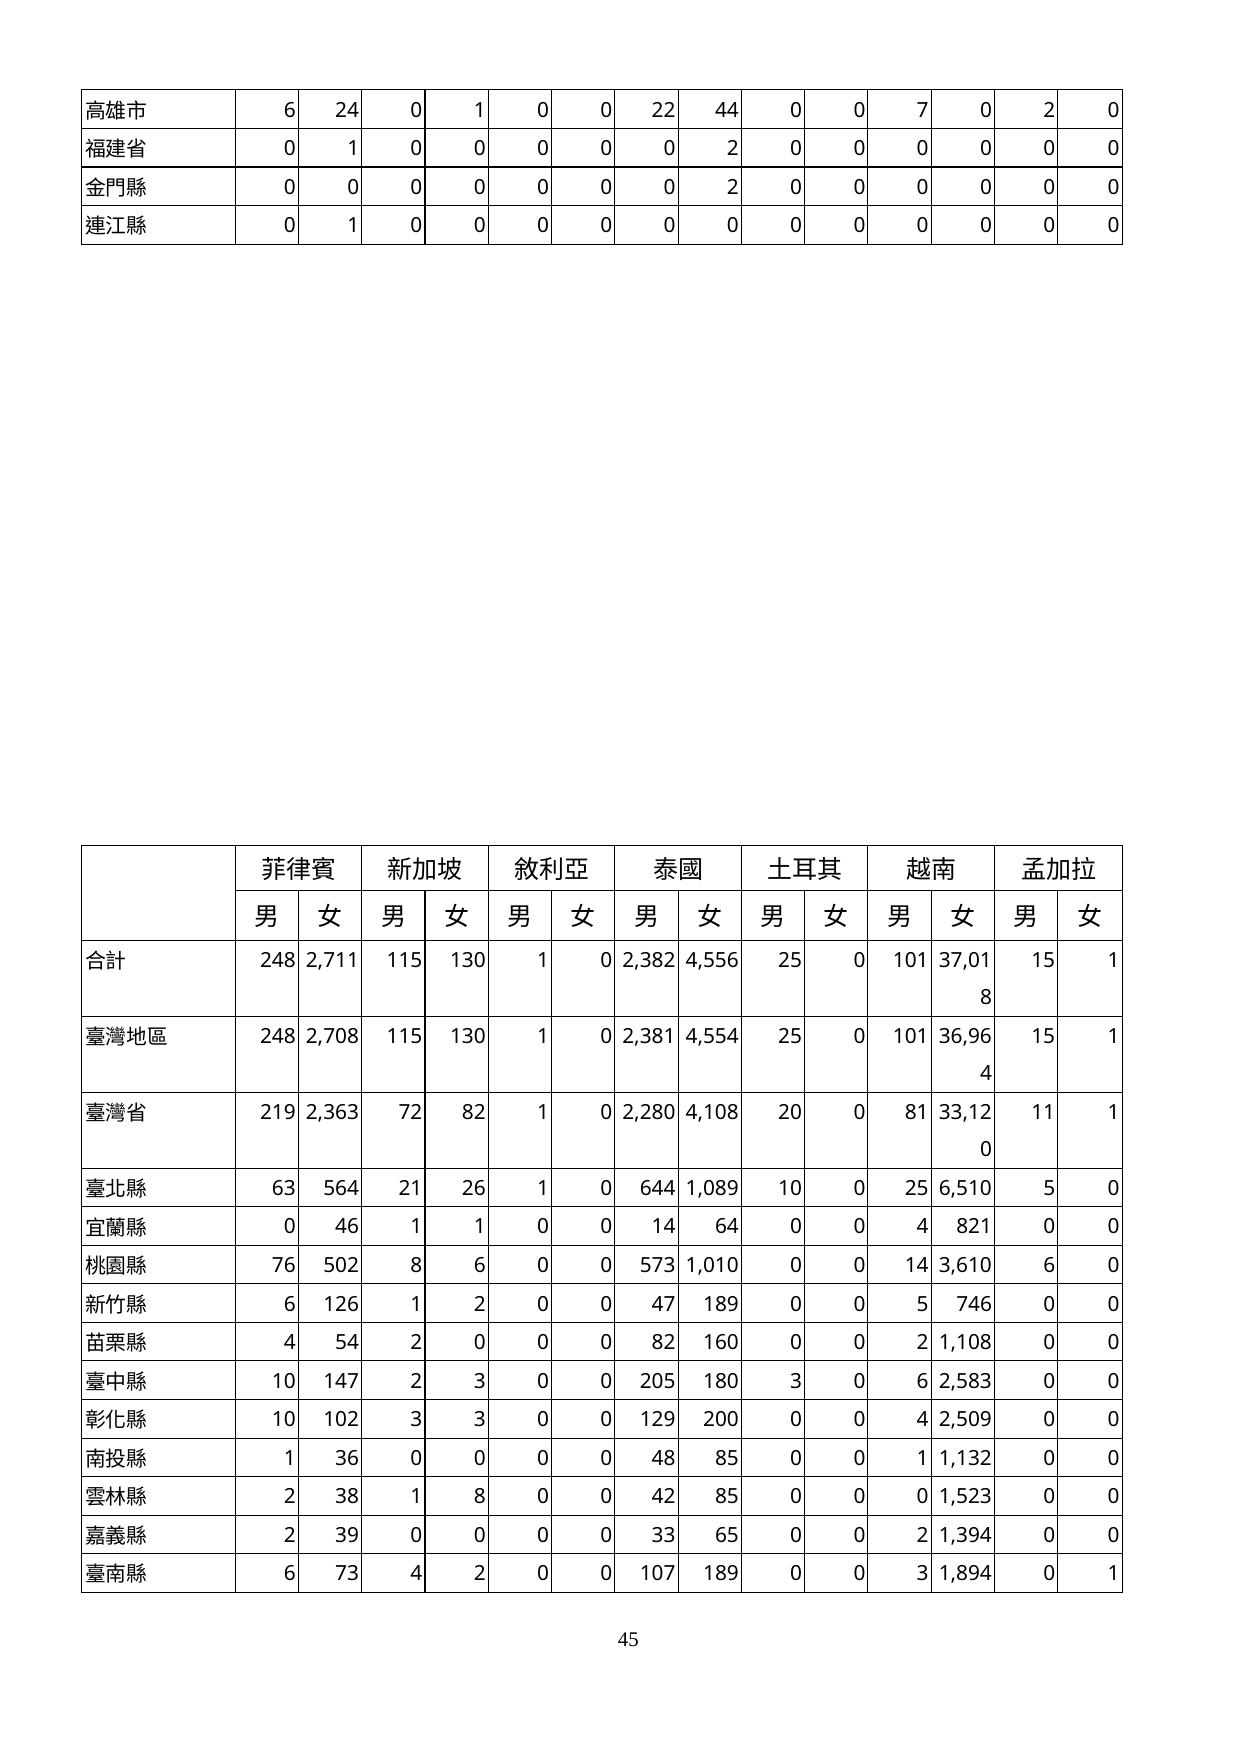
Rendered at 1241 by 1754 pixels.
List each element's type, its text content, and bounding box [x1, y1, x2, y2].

table_cell 合計 [82, 941, 235, 1016]
table_cell 15 [995, 1017, 1057, 1092]
table_cell 2,711 [299, 941, 361, 1016]
table_cell 0 [932, 129, 994, 166]
table_cell 502 [299, 1246, 361, 1283]
table_cell 1 [1058, 1554, 1122, 1592]
table_cell 205 [615, 1361, 678, 1399]
table_cell 2,583 [932, 1361, 994, 1399]
table_cell 0 [1058, 90, 1122, 128]
table_cell 0 [362, 129, 424, 166]
table_cell 85 [679, 1439, 741, 1476]
table_cell 0 [489, 1400, 551, 1437]
table_cell 男 [995, 891, 1057, 939]
table_cell 福建省 [82, 129, 235, 166]
table_cell 102 [299, 1400, 361, 1437]
table_cell 0 [742, 1400, 804, 1437]
table_cell 0 [426, 206, 488, 243]
table_cell 564 [299, 1169, 361, 1206]
table_cell 0 [362, 168, 424, 205]
table_cell 14 [868, 1246, 931, 1283]
table_cell 248 [236, 941, 298, 1016]
table_cell 2 [236, 1477, 298, 1514]
table_cell 73 [299, 1554, 361, 1592]
table_cell 2,363 [299, 1093, 361, 1168]
table_cell 0 [1058, 1477, 1122, 1514]
table_cell 6 [426, 1246, 488, 1283]
table_cell 6,510 [932, 1169, 994, 1206]
table_cell 0 [805, 129, 867, 166]
table_cell 10 [742, 1169, 804, 1206]
table_cell 10 [236, 1400, 298, 1437]
table_cell 821 [932, 1207, 994, 1245]
table_cell 女 [426, 891, 488, 939]
table_cell 0 [552, 1516, 614, 1553]
table_cell 42 [615, 1477, 678, 1514]
table_cell 130 [426, 1017, 488, 1092]
table_cell 臺南縣 [82, 1554, 235, 1592]
table_cell 4 [236, 1323, 298, 1360]
table_cell 0 [995, 1439, 1057, 1476]
table_cell 1 [362, 1477, 424, 1514]
table_cell 3 [426, 1400, 488, 1437]
table_cell 1,089 [679, 1169, 741, 1206]
table_cell 1,010 [679, 1246, 741, 1283]
table_header 菲律賓 [236, 846, 361, 889]
table_cell 0 [1058, 1516, 1122, 1553]
table_cell 男 [362, 891, 424, 939]
table_cell 新竹縣 [82, 1284, 235, 1322]
table_cell 160 [679, 1323, 741, 1360]
table_cell 64 [679, 1207, 741, 1245]
table_cell 21 [362, 1169, 424, 1206]
table_cell 0 [805, 1361, 867, 1399]
table_cell 130 [426, 941, 488, 1016]
table_cell 0 [1058, 1207, 1122, 1245]
table_cell 臺北縣 [82, 1169, 235, 1206]
table_cell 0 [552, 1439, 614, 1476]
table_cell 桃園縣 [82, 1246, 235, 1283]
table_cell 25 [742, 941, 804, 1016]
table_cell 5 [868, 1284, 931, 1322]
table_cell 1,894 [932, 1554, 994, 1592]
table_header 孟加拉 [995, 846, 1122, 889]
table_cell 男 [742, 891, 804, 939]
table_cell 1 [299, 129, 361, 166]
table_cell 1 [426, 1207, 488, 1245]
table_cell 0 [426, 1323, 488, 1360]
table_cell 0 [805, 941, 867, 1016]
table_cell 573 [615, 1246, 678, 1283]
table_cell 0 [426, 168, 488, 205]
table_cell 0 [805, 1439, 867, 1476]
table_header 新加坡 [362, 846, 488, 889]
table_cell 4 [362, 1554, 424, 1592]
table_cell 8 [362, 1246, 424, 1283]
table_cell 0 [552, 941, 614, 1016]
table_cell 0 [995, 1554, 1057, 1592]
table_cell 1,132 [932, 1439, 994, 1476]
table_cell 189 [679, 1284, 741, 1322]
table_cell 0 [552, 1554, 614, 1592]
table_cell 2 [868, 1516, 931, 1553]
table_cell 1,108 [932, 1323, 994, 1360]
table_cell 0 [552, 1207, 614, 1245]
table_cell 0 [552, 1361, 614, 1399]
table_cell 0 [932, 168, 994, 205]
table_cell 0 [362, 1516, 424, 1553]
table_cell 0 [868, 206, 931, 243]
table_cell 3 [426, 1361, 488, 1399]
table_cell 20 [742, 1093, 804, 1168]
table_cell 0 [742, 1323, 804, 1360]
table_cell 10 [236, 1361, 298, 1399]
table_cell 0 [489, 129, 551, 166]
table_cell 0 [1058, 206, 1122, 243]
table_cell 連江縣 [82, 206, 235, 243]
table_cell 0 [868, 1477, 931, 1514]
table_cell 85 [679, 1477, 741, 1514]
table_cell 0 [1058, 1400, 1122, 1437]
table_cell 33 [615, 1516, 678, 1553]
table_cell 0 [489, 1361, 551, 1399]
table_cell 4,554 [679, 1017, 741, 1092]
table_cell 0 [995, 168, 1057, 205]
table_cell 0 [489, 1207, 551, 1245]
table_cell 48 [615, 1439, 678, 1476]
table_cell 54 [299, 1323, 361, 1360]
table_cell 0 [236, 1207, 298, 1245]
table_cell 115 [362, 1017, 424, 1092]
table_cell 0 [489, 1284, 551, 1322]
table_cell 高雄市 [82, 90, 235, 128]
table_cell 0 [805, 1246, 867, 1283]
table_cell 1 [426, 90, 488, 128]
table_cell 147 [299, 1361, 361, 1399]
table_cell 0 [489, 1439, 551, 1476]
table_cell 1 [489, 1169, 551, 1206]
table_cell 25 [742, 1017, 804, 1092]
table_cell 6 [868, 1361, 931, 1399]
table_cell 4,556 [679, 941, 741, 1016]
table_cell 0 [932, 90, 994, 128]
table_cell 7 [868, 90, 931, 128]
table_cell 46 [299, 1207, 361, 1245]
table_cell 180 [679, 1361, 741, 1399]
table_cell 0 [299, 168, 361, 205]
table_cell 14 [615, 1207, 678, 1245]
table_cell 臺中縣 [82, 1361, 235, 1399]
table_cell 0 [362, 1439, 424, 1476]
table_cell 219 [236, 1093, 298, 1168]
table_cell 0 [805, 1400, 867, 1437]
table_cell 0 [552, 1400, 614, 1437]
table_cell 4 [868, 1400, 931, 1437]
table_cell 女 [679, 891, 741, 939]
table_cell 嘉義縣 [82, 1516, 235, 1553]
table_cell 男 [615, 891, 678, 939]
table_cell 37,018 [932, 941, 994, 1016]
table_cell 南投縣 [82, 1439, 235, 1476]
table_cell 2,509 [932, 1400, 994, 1437]
table_cell 0 [995, 206, 1057, 243]
table_cell 2 [362, 1323, 424, 1360]
table_cell 0 [489, 168, 551, 205]
table_header 敘利亞 [489, 846, 614, 889]
table_cell 129 [615, 1400, 678, 1437]
table_cell 0 [742, 1516, 804, 1553]
table_cell 0 [805, 1207, 867, 1245]
table_cell 189 [679, 1554, 741, 1592]
table_cell 0 [805, 1323, 867, 1360]
table_cell 6 [236, 90, 298, 128]
table_cell 0 [236, 168, 298, 205]
table_cell 44 [679, 90, 741, 128]
table_cell 47 [615, 1284, 678, 1322]
table_cell 101 [868, 941, 931, 1016]
table_cell 1 [236, 1439, 298, 1476]
table_cell 苗栗縣 [82, 1323, 235, 1360]
table_cell 0 [995, 129, 1057, 166]
table_cell 0 [552, 1323, 614, 1360]
table_cell 0 [995, 1516, 1057, 1553]
table_cell 0 [489, 206, 551, 243]
table_cell 0 [742, 1207, 804, 1245]
table_cell 644 [615, 1169, 678, 1206]
table_cell 22 [615, 90, 678, 128]
table_cell 107 [615, 1554, 678, 1592]
table_cell 0 [805, 168, 867, 205]
table_cell 0 [932, 206, 994, 243]
table_cell 0 [805, 90, 867, 128]
table_cell 0 [489, 1516, 551, 1553]
table_cell 宜蘭縣 [82, 1207, 235, 1245]
table_header 土耳其 [742, 846, 867, 889]
table_cell 0 [426, 1516, 488, 1553]
table_cell 0 [742, 206, 804, 243]
table_cell 0 [995, 1207, 1057, 1245]
table_cell 0 [1058, 1323, 1122, 1360]
table_cell 彰化縣 [82, 1400, 235, 1437]
table_cell 38 [299, 1477, 361, 1514]
table_cell 1 [489, 1093, 551, 1168]
table_header 越南 [868, 846, 994, 889]
table_cell 26 [426, 1169, 488, 1206]
table_cell 0 [1058, 129, 1122, 166]
table_cell 0 [552, 1477, 614, 1514]
table_cell 1 [489, 1017, 551, 1092]
table_cell 0 [868, 168, 931, 205]
table_cell 126 [299, 1284, 361, 1322]
table_cell 0 [805, 1017, 867, 1092]
table_cell 0 [805, 206, 867, 243]
table_cell 0 [1058, 1169, 1122, 1206]
table_cell 0 [236, 129, 298, 166]
table_cell 0 [489, 1477, 551, 1514]
table_cell 2 [679, 168, 741, 205]
table_cell 2 [679, 129, 741, 166]
table_cell 63 [236, 1169, 298, 1206]
table_cell 0 [742, 1246, 804, 1283]
table_cell 0 [1058, 1284, 1122, 1322]
table_cell 0 [615, 206, 678, 243]
table_cell 臺灣省 [82, 1093, 235, 1168]
table_cell 0 [805, 1477, 867, 1514]
table_cell 0 [805, 1516, 867, 1553]
table_cell 2,381 [615, 1017, 678, 1092]
table_cell 0 [552, 129, 614, 166]
table_cell 6 [236, 1554, 298, 1592]
table_cell 0 [995, 1284, 1057, 1322]
table_cell 65 [679, 1516, 741, 1553]
table_cell 女 [1058, 891, 1122, 939]
table_cell 0 [995, 1323, 1057, 1360]
table_cell 0 [679, 206, 741, 243]
table_cell 0 [552, 1169, 614, 1206]
table_cell 男 [236, 891, 298, 939]
table_cell 2 [426, 1554, 488, 1592]
table_cell 82 [426, 1093, 488, 1168]
table_cell 0 [995, 1361, 1057, 1399]
table_cell 0 [552, 206, 614, 243]
table_cell 女 [805, 891, 867, 939]
table_cell 男 [489, 891, 551, 939]
table_cell 0 [995, 1477, 1057, 1514]
table_cell 1 [362, 1207, 424, 1245]
table_cell 1,394 [932, 1516, 994, 1553]
table_cell 3 [362, 1400, 424, 1437]
table_cell 1 [1058, 941, 1122, 1016]
table_cell 0 [362, 206, 424, 243]
table_cell 15 [995, 941, 1057, 1016]
table_cell 女 [932, 891, 994, 939]
table_cell 0 [868, 129, 931, 166]
table_cell 0 [742, 1477, 804, 1514]
table_cell 2 [995, 90, 1057, 128]
table_cell 金門縣 [82, 168, 235, 205]
table_cell 2 [426, 1284, 488, 1322]
table_cell 1 [1058, 1017, 1122, 1092]
table_cell 81 [868, 1093, 931, 1168]
table_cell 8 [426, 1477, 488, 1514]
table_cell 25 [868, 1169, 931, 1206]
table_cell 0 [362, 90, 424, 128]
table_cell 1 [1058, 1093, 1122, 1168]
table_cell 女 [552, 891, 614, 939]
table_cell 6 [995, 1246, 1057, 1283]
table_cell 2,382 [615, 941, 678, 1016]
table_cell 36,964 [932, 1017, 994, 1092]
table_cell 0 [742, 90, 804, 128]
table_cell 0 [489, 90, 551, 128]
table_cell 3,610 [932, 1246, 994, 1283]
table_cell 女 [299, 891, 361, 939]
table_cell 101 [868, 1017, 931, 1092]
table_cell 36 [299, 1439, 361, 1476]
table_cell 男 [868, 891, 931, 939]
table_cell 0 [489, 1246, 551, 1283]
table_cell 0 [805, 1554, 867, 1592]
table_cell 1 [868, 1439, 931, 1476]
table_cell 115 [362, 941, 424, 1016]
table_cell 0 [1058, 1246, 1122, 1283]
table_cell 5 [995, 1169, 1057, 1206]
table_cell 0 [615, 129, 678, 166]
table_cell 2 [236, 1516, 298, 1553]
table_cell 0 [742, 129, 804, 166]
table_cell 0 [742, 1284, 804, 1322]
table_cell 0 [742, 1554, 804, 1592]
table_cell 0 [552, 90, 614, 128]
table_cell 0 [552, 168, 614, 205]
table_cell 4 [868, 1207, 931, 1245]
table_cell 0 [426, 1439, 488, 1476]
table_cell 248 [236, 1017, 298, 1092]
table_header [82, 846, 235, 939]
table_cell 200 [679, 1400, 741, 1437]
table_cell 33,120 [932, 1093, 994, 1168]
table_cell 82 [615, 1323, 678, 1360]
table_cell 0 [805, 1284, 867, 1322]
table_cell 0 [805, 1093, 867, 1168]
table_cell 0 [489, 1554, 551, 1592]
table_cell 1 [299, 206, 361, 243]
table_cell 2 [362, 1361, 424, 1399]
table_header 泰國 [615, 846, 741, 889]
table_cell 1 [362, 1284, 424, 1322]
table_cell 0 [552, 1017, 614, 1092]
table_cell 0 [615, 168, 678, 205]
table_cell 2 [868, 1323, 931, 1360]
table_cell 雲林縣 [82, 1477, 235, 1514]
table_cell 3 [868, 1554, 931, 1592]
table_cell 11 [995, 1093, 1057, 1168]
table_cell 0 [805, 1169, 867, 1206]
table_cell 76 [236, 1246, 298, 1283]
table_cell 0 [552, 1093, 614, 1168]
table_cell 39 [299, 1516, 361, 1553]
table_cell 2,708 [299, 1017, 361, 1092]
table_cell 6 [236, 1284, 298, 1322]
table_cell 746 [932, 1284, 994, 1322]
table_cell 0 [995, 1400, 1057, 1437]
table_cell 0 [742, 168, 804, 205]
table_cell 0 [1058, 168, 1122, 205]
table_cell 0 [426, 129, 488, 166]
table_cell 0 [742, 1439, 804, 1476]
table_cell 0 [1058, 1361, 1122, 1399]
table_cell 0 [1058, 1439, 1122, 1476]
table_cell 0 [236, 206, 298, 243]
table_cell 4,108 [679, 1093, 741, 1168]
table_cell 1 [489, 941, 551, 1016]
table_cell 0 [552, 1284, 614, 1322]
table_cell 2,280 [615, 1093, 678, 1168]
table_cell 72 [362, 1093, 424, 1168]
table_cell 臺灣地區 [82, 1017, 235, 1092]
table_cell 0 [489, 1323, 551, 1360]
table_cell 1,523 [932, 1477, 994, 1514]
table_cell 24 [299, 90, 361, 128]
table_cell 0 [552, 1246, 614, 1283]
table_cell 3 [742, 1361, 804, 1399]
